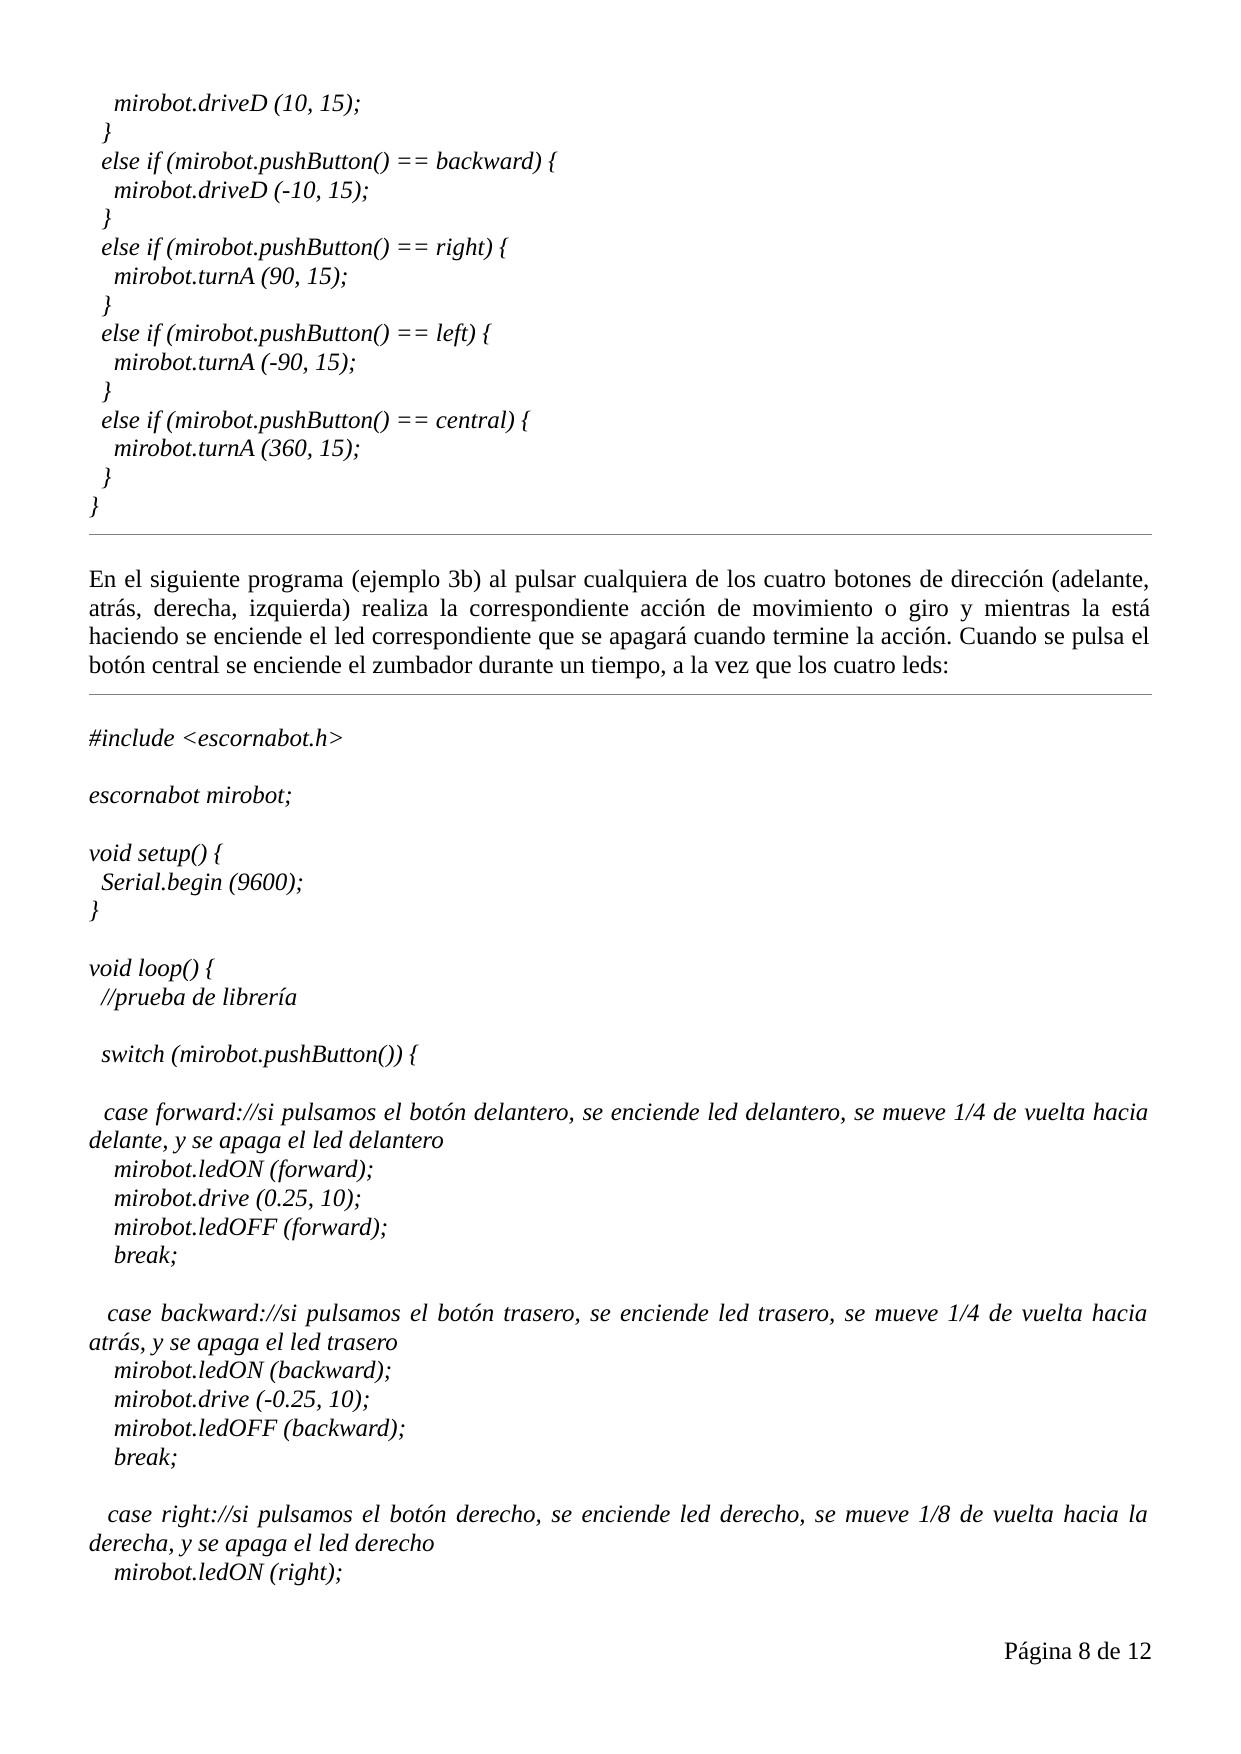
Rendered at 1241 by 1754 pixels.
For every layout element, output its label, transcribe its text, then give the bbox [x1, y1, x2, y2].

text //prueba de librería [88, 982, 1152, 1011]
text mirobot.drive (0.25, 10); [88, 1183, 1152, 1212]
text case right://si pulsamos el botón derecho, se enciende led derecho, se mueve 1/8 de vuelta hacia la derecha, y se apaga el led derecho [88, 1499, 1152, 1557]
text mirobot.turnA (90, 15); [88, 261, 1152, 290]
text escornabot mirobot; [88, 781, 1152, 809]
text else if (mirobot.pushButton() == right) { [88, 232, 1152, 261]
text mirobot.ledON (forward); [88, 1154, 1152, 1183]
text #include <escornabot.h> [88, 723, 1152, 752]
text } [88, 491, 1152, 520]
text } [88, 290, 1152, 318]
text mirobot.ledON (backward); [88, 1356, 1152, 1384]
text break; [88, 1241, 1152, 1269]
text case backward://si pulsamos el botón trasero, se enciende led trasero, se mueve 1/4 de vuelta hacia atrás, y se apaga el led trasero [88, 1298, 1152, 1356]
text } [88, 117, 1152, 146]
text } [88, 462, 1152, 491]
text mirobot.turnA (-90, 15); [88, 347, 1152, 376]
text case forward://si pulsamos el botón delantero, se enciende led delantero, se mueve 1/4 de vuelta hacia delante, y se apaga el led delantero [88, 1097, 1152, 1154]
text Serial.begin (9600); [88, 867, 1152, 896]
text mirobot.driveD (-10, 15); [88, 175, 1152, 203]
text mirobot.drive (-0.25, 10); [88, 1384, 1152, 1413]
text mirobot.turnA (360, 15); [88, 433, 1152, 462]
text } [88, 203, 1152, 232]
text } [88, 376, 1152, 405]
text mirobot.ledOFF (forward); [88, 1212, 1152, 1241]
text else if (mirobot.pushButton() == backward) { [88, 146, 1152, 175]
text En el siguiente programa (ejemplo 3b) al pulsar cualquiera de los cuatro botones de dirección (adelante, atrás, derecha, izquierda) realiza la correspondiente acción de movimiento o giro y mientras la está haciendo se enciende el led correspondiente que se apagará cuando termine la acción. Cuando se pulsa el botón central se enciende el zumbador durante un tiempo, a la vez que los cuatro leds: [88, 564, 1152, 679]
text void setup() { [88, 838, 1152, 867]
text mirobot.ledOFF (backward); [88, 1413, 1152, 1442]
text break; [88, 1442, 1152, 1471]
text void loop() { [88, 953, 1152, 982]
text else if (mirobot.pushButton() == left) { [88, 318, 1152, 347]
text } [88, 896, 1152, 924]
text else if (mirobot.pushButton() == central) { [88, 405, 1152, 433]
text mirobot.ledON (right); [88, 1557, 1152, 1586]
text switch (mirobot.pushButton()) { [88, 1039, 1152, 1068]
text mirobot.driveD (10, 15); [88, 88, 1152, 117]
